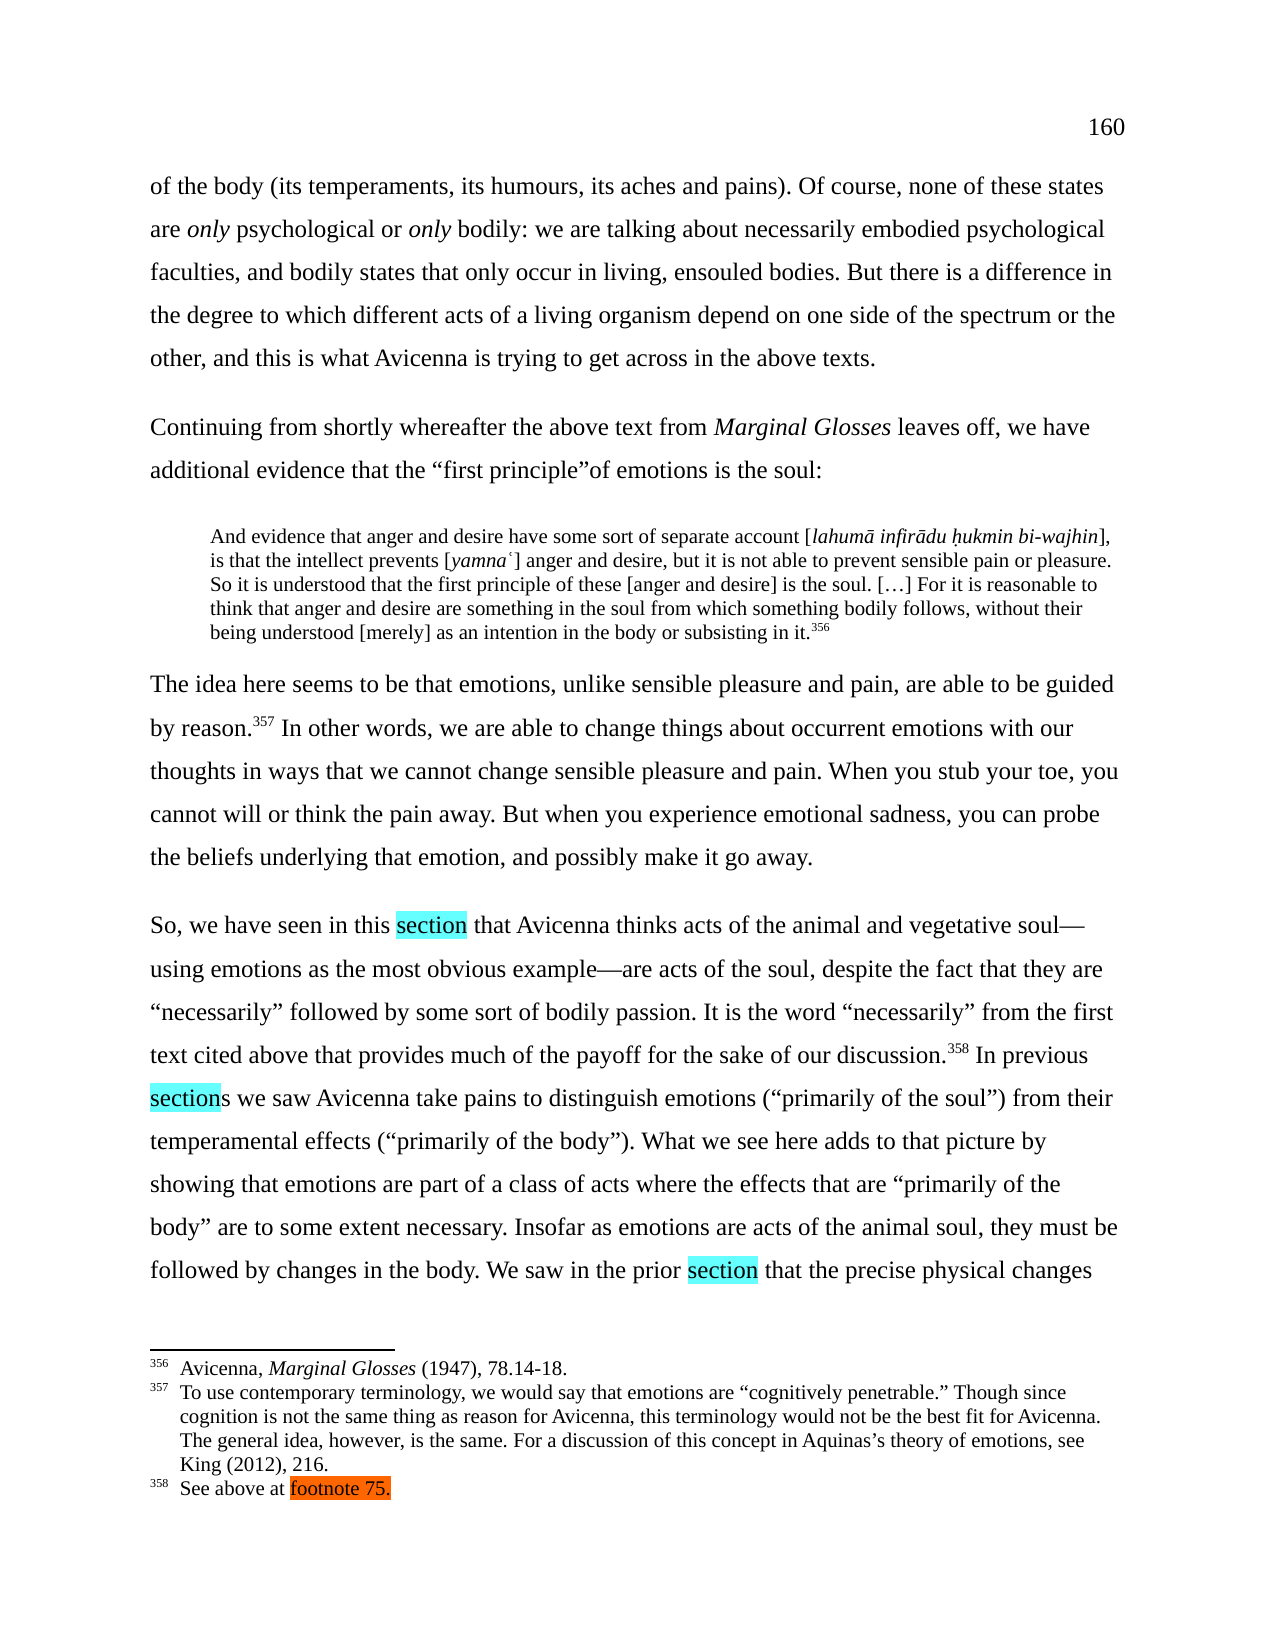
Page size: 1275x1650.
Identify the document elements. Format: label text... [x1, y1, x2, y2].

text And evidence that anger and desire have some sort of separate account [lahumā infirādu ḥukmin bi-wajhin], is that the intellect prevents [yamnaʿ] anger and desire, but it is not able to prevent sensible pain or pleasure. So it is understood that the first principle of these [anger and desire] is the soul. […] For it is reasonable to think that anger and desire are something in the soul from which something bodily follows, without their being understood [merely] as an intention in the body or subsisting in it. [210, 524, 1125, 644]
text See above at footnote 75. [150, 1476, 1125, 1500]
text Continuing from shortly whereafter the above text from Marginal Glosses leaves off, we have additional evidence that the “first principle”of emotions is the soul: [150, 412, 1125, 484]
text of the body (its temperaments, its humours, its aches and pains). Of course, none of these states are only psychological or only bodily: we are talking about necessarily embodied psychological faculties, and bodily states that only occur in living, ensouled bodies. But there is a difference in the degree to which different acts of a living organism depend on one side of the spectrum or the other, and this is what Avicenna is trying to get across in the above texts. [150, 171, 1125, 372]
text To use contemporary terminology, we would say that emotions are “cognitively penetrable.” Though since cognition is not the same thing as reason for Avicenna, this terminology would not be the best fit for Avicenna. The general idea, however, is the same. For a discussion of this concept in Aquinas’s theory of emotions, see King (2012), 216. [150, 1380, 1125, 1476]
text Avicenna, Marginal Glosses (1947), 78.14-18. [150, 1356, 1125, 1380]
text The idea here seems to be that emotions, unlike sensible pleasure and pain, are able to be guided by reason. In other words, we are able to change things about occurrent emotions with our thoughts in ways that we cannot change sensible pleasure and pain. When you stub your toe, you cannot will or think the pain away. But when you experience emotional sadness, you can probe the beliefs underlying that emotion, and possibly make it go away. [150, 669, 1125, 871]
text So, we have seen in this section that Avicenna thinks acts of the animal and vegetative soul—using emotions as the most obvious example—are acts of the soul, despite the fact that they are “necessarily” followed by some sort of bodily passion. It is the word “necessarily” from the first text cited above that provides much of the payoff for the sake of our discussion. In previous sections we saw Avicenna take pains to distinguish emotions (“primarily of the soul”) from their temperamental effects (“primarily of the body”). What we see here adds to that picture by showing that emotions are part of a class of acts where the effects that are “primarily of the body” are to some extent necessary. Insofar as emotions are acts of the animal soul, they must be followed by changes in the body. We saw in the prior section that the precise physical changes [150, 911, 1125, 1284]
